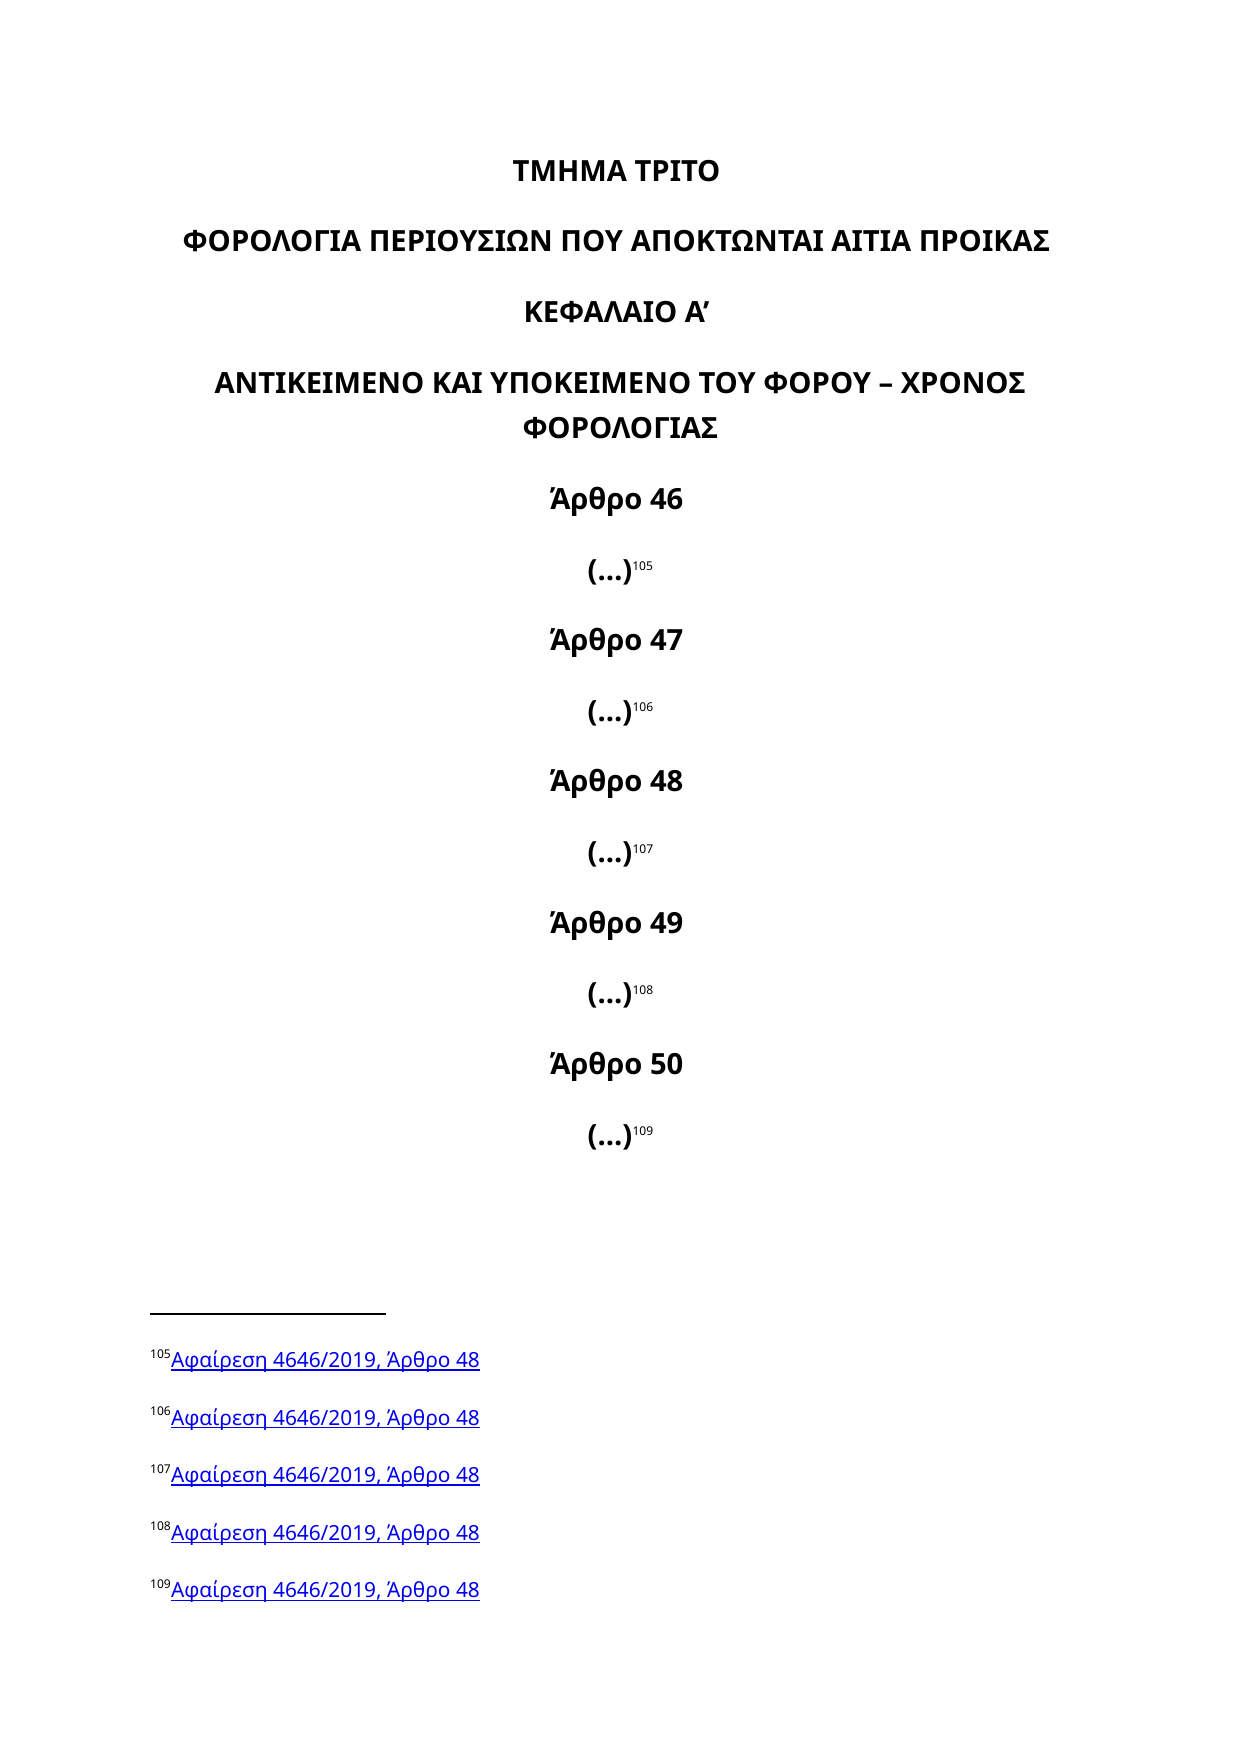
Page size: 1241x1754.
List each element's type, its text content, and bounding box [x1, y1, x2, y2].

subtitle (...) [150, 690, 1090, 730]
subtitle ΤΜΗΜΑ ΤΡΙΤΟ [150, 150, 1090, 190]
text Αφαίρεση 4646/2019, Άρθρο 48 [150, 1460, 1090, 1489]
text Αφαίρεση 4646/2019, Άρθρο 48 [150, 1576, 1090, 1604]
subtitle ΑΝΤΙΚΕΙΜΕΝΟ ΚΑΙ ΥΠΟΚΕΙΜΕΝΟ ΤΟΥ ΦΟΡΟΥ – ΧΡΟΝΟΣ ΦΟΡΟΛΟΓΙΑΣ [150, 362, 1090, 447]
subtitle (...) [150, 831, 1090, 871]
subtitle Άρθρο 47 [150, 619, 1090, 659]
subtitle (...) [150, 972, 1090, 1012]
subtitle ΦΟΡΟΛΟΓΙΑ ΠΕΡΙΟΥΣΙΩΝ ΠΟΥ ΑΠΟΚΤΩΝΤΑΙ ΑΙΤΙΑ ΠΡΟΙΚΑΣ [150, 221, 1090, 260]
subtitle ΚΕΦΑΛΑΙΟ Α’ [150, 291, 1090, 331]
subtitle Άρθρο 48 [150, 761, 1090, 800]
subtitle Άρθρο 50 [150, 1043, 1090, 1083]
subtitle (...) [150, 1114, 1090, 1153]
text Αφαίρεση 4646/2019, Άρθρο 48 [150, 1403, 1090, 1431]
text Αφαίρεση 4646/2019, Άρθρο 48 [150, 1518, 1090, 1546]
subtitle Άρθρο 46 [150, 478, 1090, 518]
subtitle Άρθρο 49 [150, 902, 1090, 942]
subtitle (…) [150, 549, 1090, 588]
text Αφαίρεση 4646/2019, Άρθρο 48 [150, 1345, 1090, 1373]
